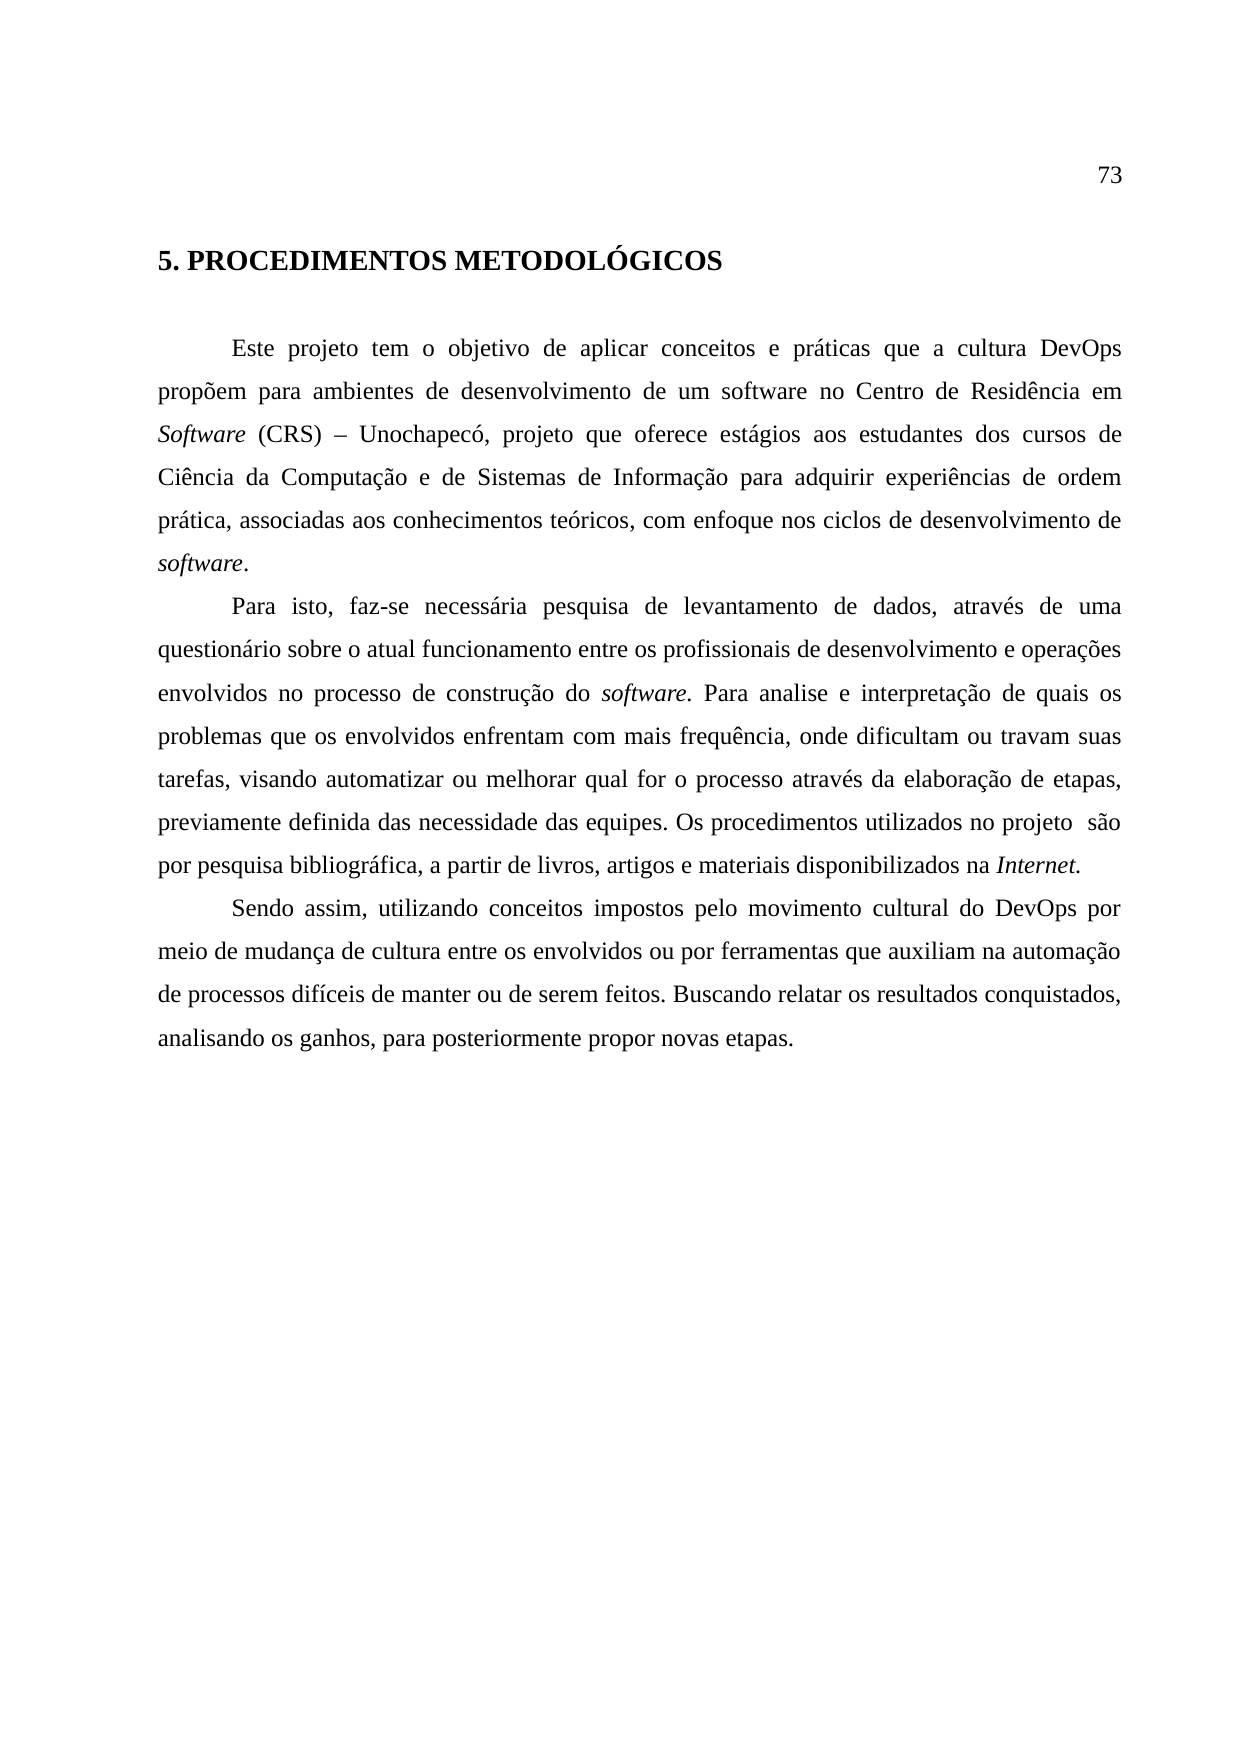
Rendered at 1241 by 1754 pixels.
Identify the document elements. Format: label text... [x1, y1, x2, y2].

text Para isto, faz-se necessária pesquisa de levantamento de dados, através de uma questionário sobre o atual funcionamento entre os profissionais de desenvolvimento e operações envolvidos no processo de construção do software. Para analise e interpretação de quais os problemas que os envolvidos enfrentam com mais frequência, onde dificultam ou travam suas tarefas, visando automatizar ou melhorar qual for o processo através da elaboração de etapas, previamente definida das necessidade das equipes. Os procedimentos utilizados no projeto são por pesquisa bibliográfica, a partir de livros, artigos e materiais disponibilizados na Internet. [158, 591, 1122, 879]
text Este projeto tem o objetivo de aplicar conceitos e práticas que a cultura DevOps propõem para ambientes de desenvolvimento de um software no Centro de Residência em Software (CRS) – Unochapecó, projeto que oferece estágios aos estudantes dos cursos de Ciência da Computação e de Sistemas de Informação para adquirir experiências de ordem prática, associadas aos conhecimentos teóricos, com enfoque nos ciclos de desenvolvimento de software. [158, 333, 1122, 577]
subtitle 5. PROCEDIMENTOS METODOLÓGICOS [158, 243, 1122, 277]
text Sendo assim, utilizando conceitos impostos pelo movimento cultural do DevOps por meio de mudança de cultura entre os envolvidos ou por ferramentas que auxiliam na automação de processos difíceis de manter ou de serem feitos. Buscando relatar os resultados conquistados, analisando os ganhos, para posteriormente propor novas etapas. [158, 893, 1122, 1051]
